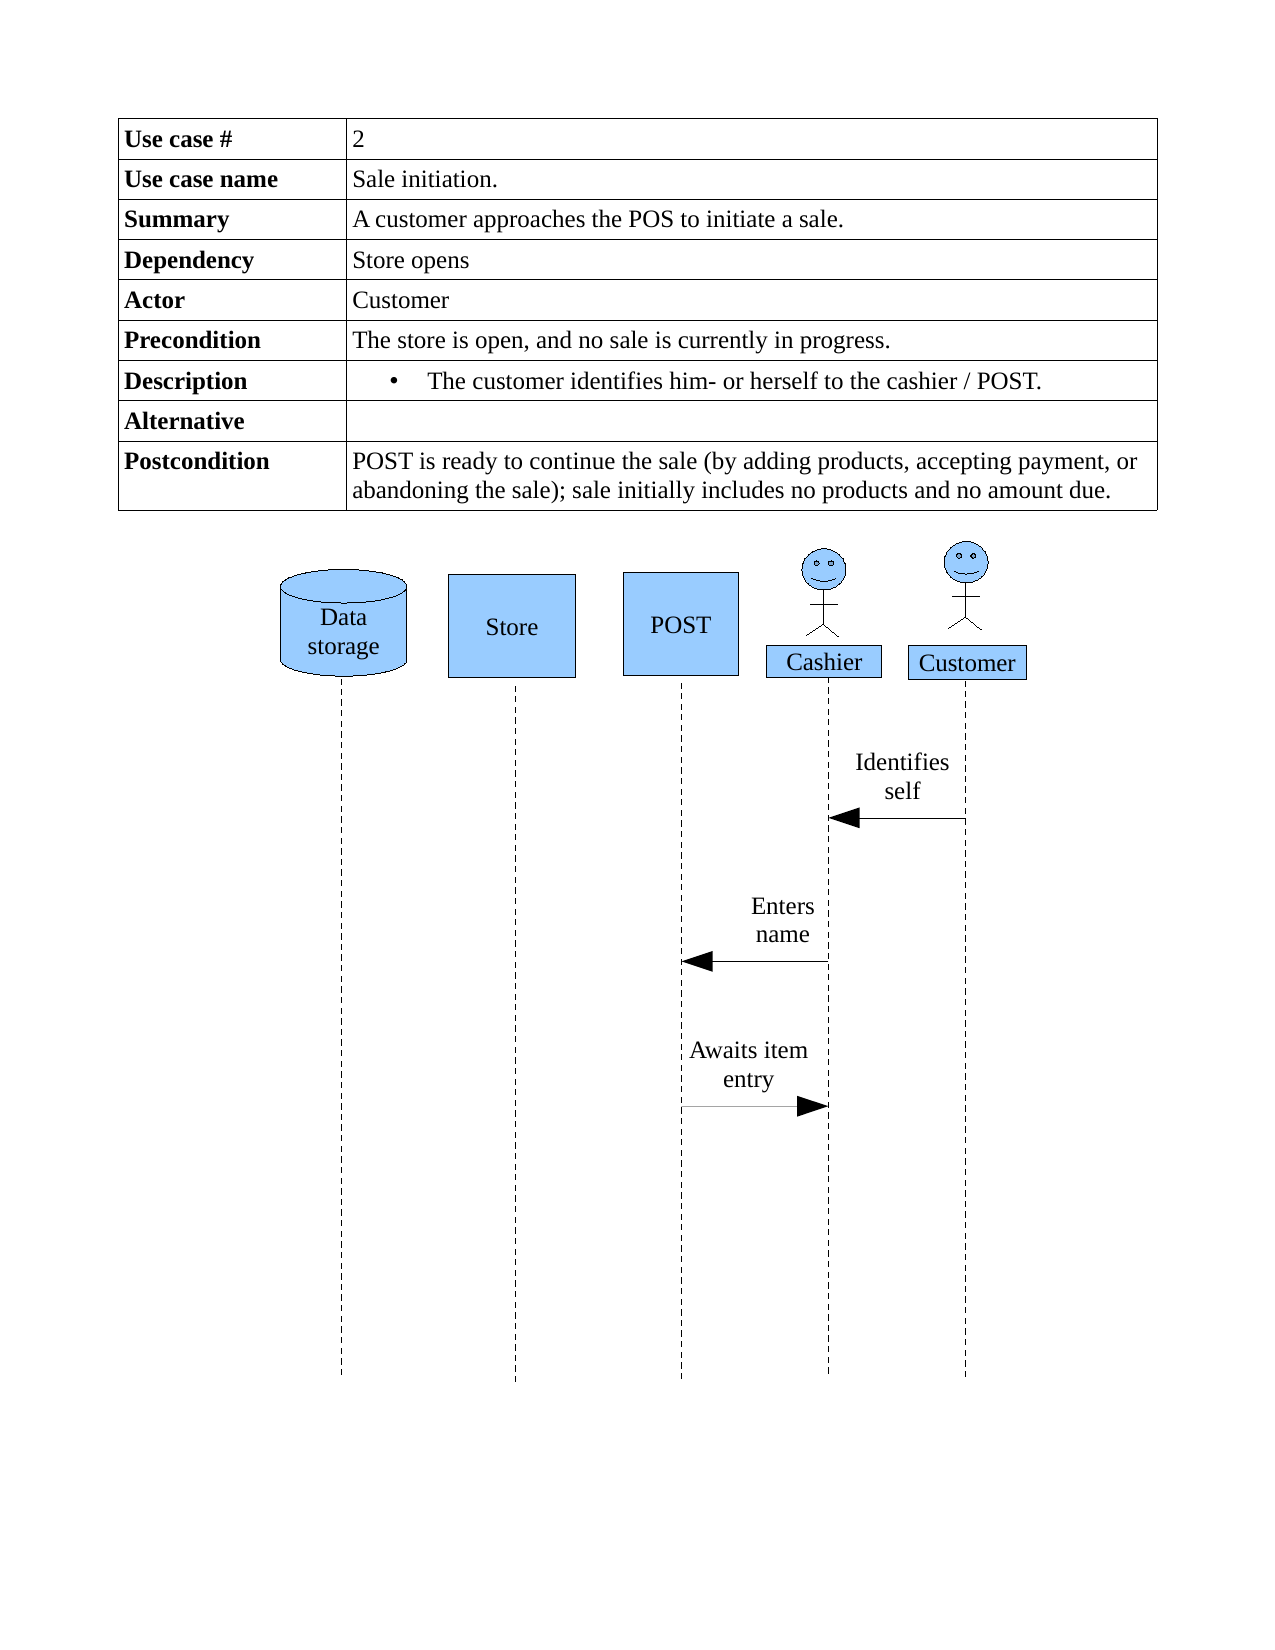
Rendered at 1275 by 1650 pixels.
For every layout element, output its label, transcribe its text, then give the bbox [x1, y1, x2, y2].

table_cell Sale initiation. [347, 160, 1157, 199]
table_cell Use case name [119, 160, 346, 199]
table_cell The customer identifies him- or herself to the cashier / POST. [347, 361, 1157, 400]
table_cell Customer [347, 280, 1157, 320]
table_cell Alternative [119, 401, 346, 441]
table_header Use case # [119, 119, 346, 158]
table_cell A customer approaches the POS to initiate a sale. [347, 200, 1157, 239]
table_cell Postcondition [119, 442, 346, 510]
table_cell The store is open, and no sale is currently in progress. [347, 321, 1157, 360]
table_cell Dependency [119, 240, 346, 279]
table_cell Store opens [347, 240, 1157, 279]
table_cell POST is ready to continue the sale (by adding products, accepting payment, or abandoning the sale); sale initially includes no products and no amount due. [347, 442, 1157, 510]
table_cell Summary [119, 200, 346, 239]
table_cell Precondition [119, 321, 346, 360]
table_cell Actor [119, 280, 346, 320]
table_header 2 [347, 119, 1157, 158]
table_cell Description [119, 361, 346, 400]
table_cell [347, 401, 1157, 441]
